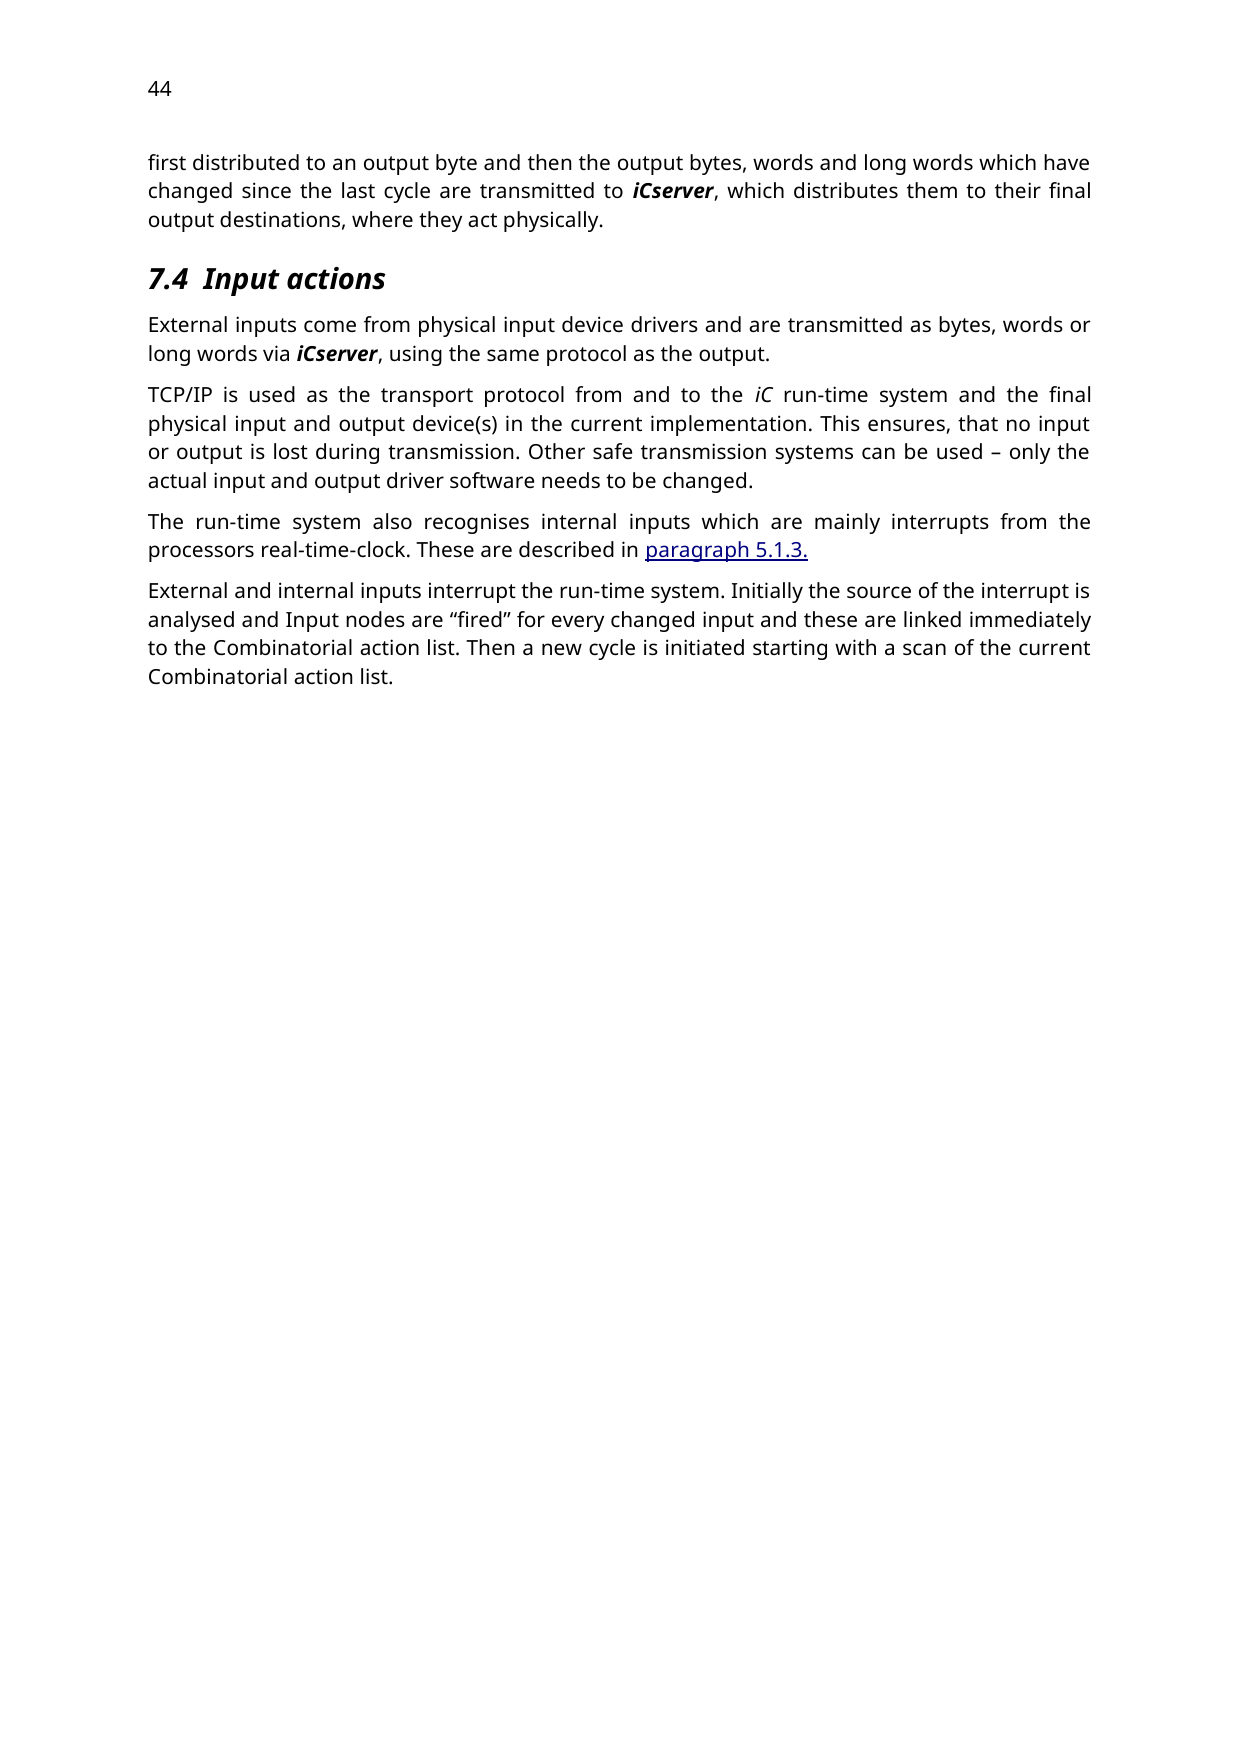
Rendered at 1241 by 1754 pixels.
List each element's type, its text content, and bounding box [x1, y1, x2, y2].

text first distributed to an output byte and then the output bytes, words and long words which have changed since the last cycle are transmitted to iCserver, which distributes them to their final output destinations, where they act physically. [148, 148, 1092, 233]
text TCP/IP is used as the transport protocol from and to the iC run-time system and the final physical input and output device(s) in the current implementation. This ensures, that no input or output is lost during transmission. Other safe transmission systems can be used – only the actual input and output driver software needs to be changed. [148, 380, 1092, 494]
text External inputs come from physical input device drivers and are transmitted as bytes, words or long words via iCserver, using the same protocol as the output. [148, 310, 1092, 367]
text The run-time system also recognises internal inputs which are mainly interrupts from the processors real-time-clock. These are described in paragraph 5.1.3. [148, 507, 1092, 564]
text External and internal inputs interrupt the run-time system. Initially the source of the interrupt is analysed and Input nodes are “fired” for every changed input and these are linked immediately to the Combinatorial action list. Then a new cycle is initiated starting with a scan of the current Combinatorial action list. [148, 576, 1092, 690]
subtitle Input actions [148, 258, 1092, 298]
